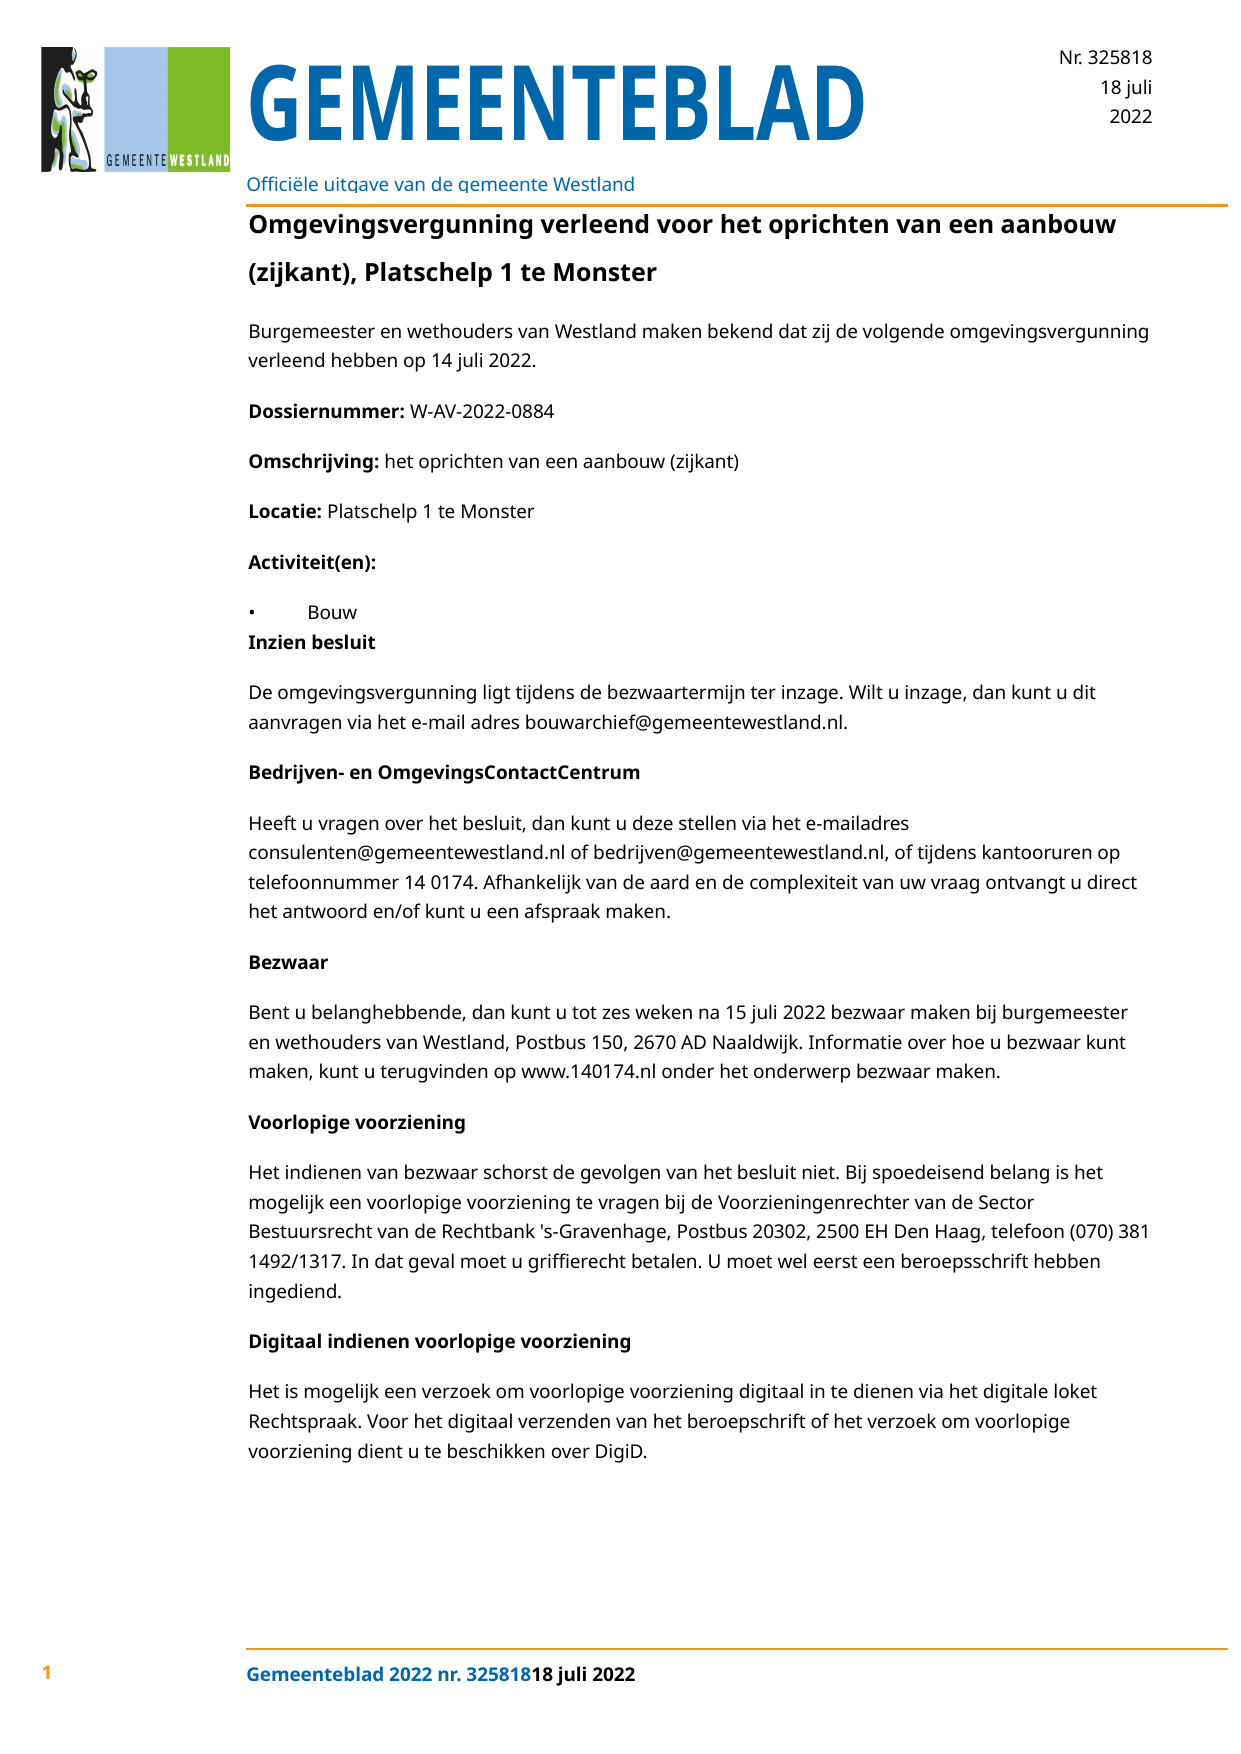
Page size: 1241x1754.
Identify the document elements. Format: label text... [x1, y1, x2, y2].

text Omschrijving: het oprichten van een aanbouw (zijkant) [248, 448, 1152, 474]
picture [41, 47, 231, 172]
text Activiteit(en): [248, 549, 1152, 575]
text Voorlopige voorziening [248, 1109, 1152, 1135]
text Heeft u vragen over het besluit, dan kunt u deze stellen via het e-mailadres consulenten@gemeentewestland.nl of bedrijven@gemeentewestland.nl, of tijdens kantooruren op telefoonnummer 14 0174. Afhankelijk van de aard en de complexiteit van uw vraag ontvangt u direct het antwoord en/of kunt u een afspraak maken. [248, 810, 1152, 924]
text Inzien besluit [248, 629, 1152, 655]
text Digitaal indienen voorlopige voorziening [248, 1328, 1152, 1354]
text Bezwaar [248, 949, 1152, 975]
list Bouw [248, 599, 1152, 625]
text Locatie: Platschelp 1 te Monster [248, 499, 1152, 524]
text Omgevingsvergunning verleend voor het oprichten van een aanbouw (zijkant), Platschelp 1 te Monster [248, 207, 1152, 288]
text Bent u belanghebbende, dan kunt u tot zes weken na 15 juli 2022 bezwaar maken bij burgemeester en wethouders van Westland, Postbus 150, 2670 AD Naaldwijk. Informatie over hoe u bezwaar kunt maken, kunt u terugvinden op www.140174.nl onder het onderwerp bezwaar maken. [248, 999, 1152, 1084]
text Burgemeester en wethouders van Westland maken bekend dat zij de volgende omgevingsvergunning verleend hebben op 14 juli 2022. [248, 318, 1152, 373]
text Dossiernummer: W-AV-2022-0884 [248, 398, 1152, 424]
text Bedrijven- en OmgevingsContactCentrum [248, 759, 1152, 785]
text Het indienen van bezwaar schorst de gevolgen van het besluit niet. Bij spoedeisend belang is het mogelijk een voorlopige voorziening te vragen bij de Voorzieningenrechter van de Sector Bestuursrecht van de Rechtbank 's-Gravenhage, Postbus 20302, 2500 EH Den Haag, telefoon (070) 381 1492/1317. In dat geval moet u griffierecht betalen. U moet wel eerst een beroepsschrift hebben ingediend. [248, 1159, 1152, 1304]
text Het is mogelijk een verzoek om voorlopige voorziening digitaal in te dienen via het digitale loket Rechtspraak. Voor het digitaal verzenden van het beroepschrift of het verzoek om voorlopige voorziening dient u te beschikken over DigiD. [248, 1379, 1152, 1464]
text De omgevingsvergunning ligt tijdens de bezwaartermijn ter inzage. Wilt u inzage, dan kunt u dit aanvragen via het e-mail adres bouwarchief@gemeentewestland.nl. [248, 679, 1152, 735]
